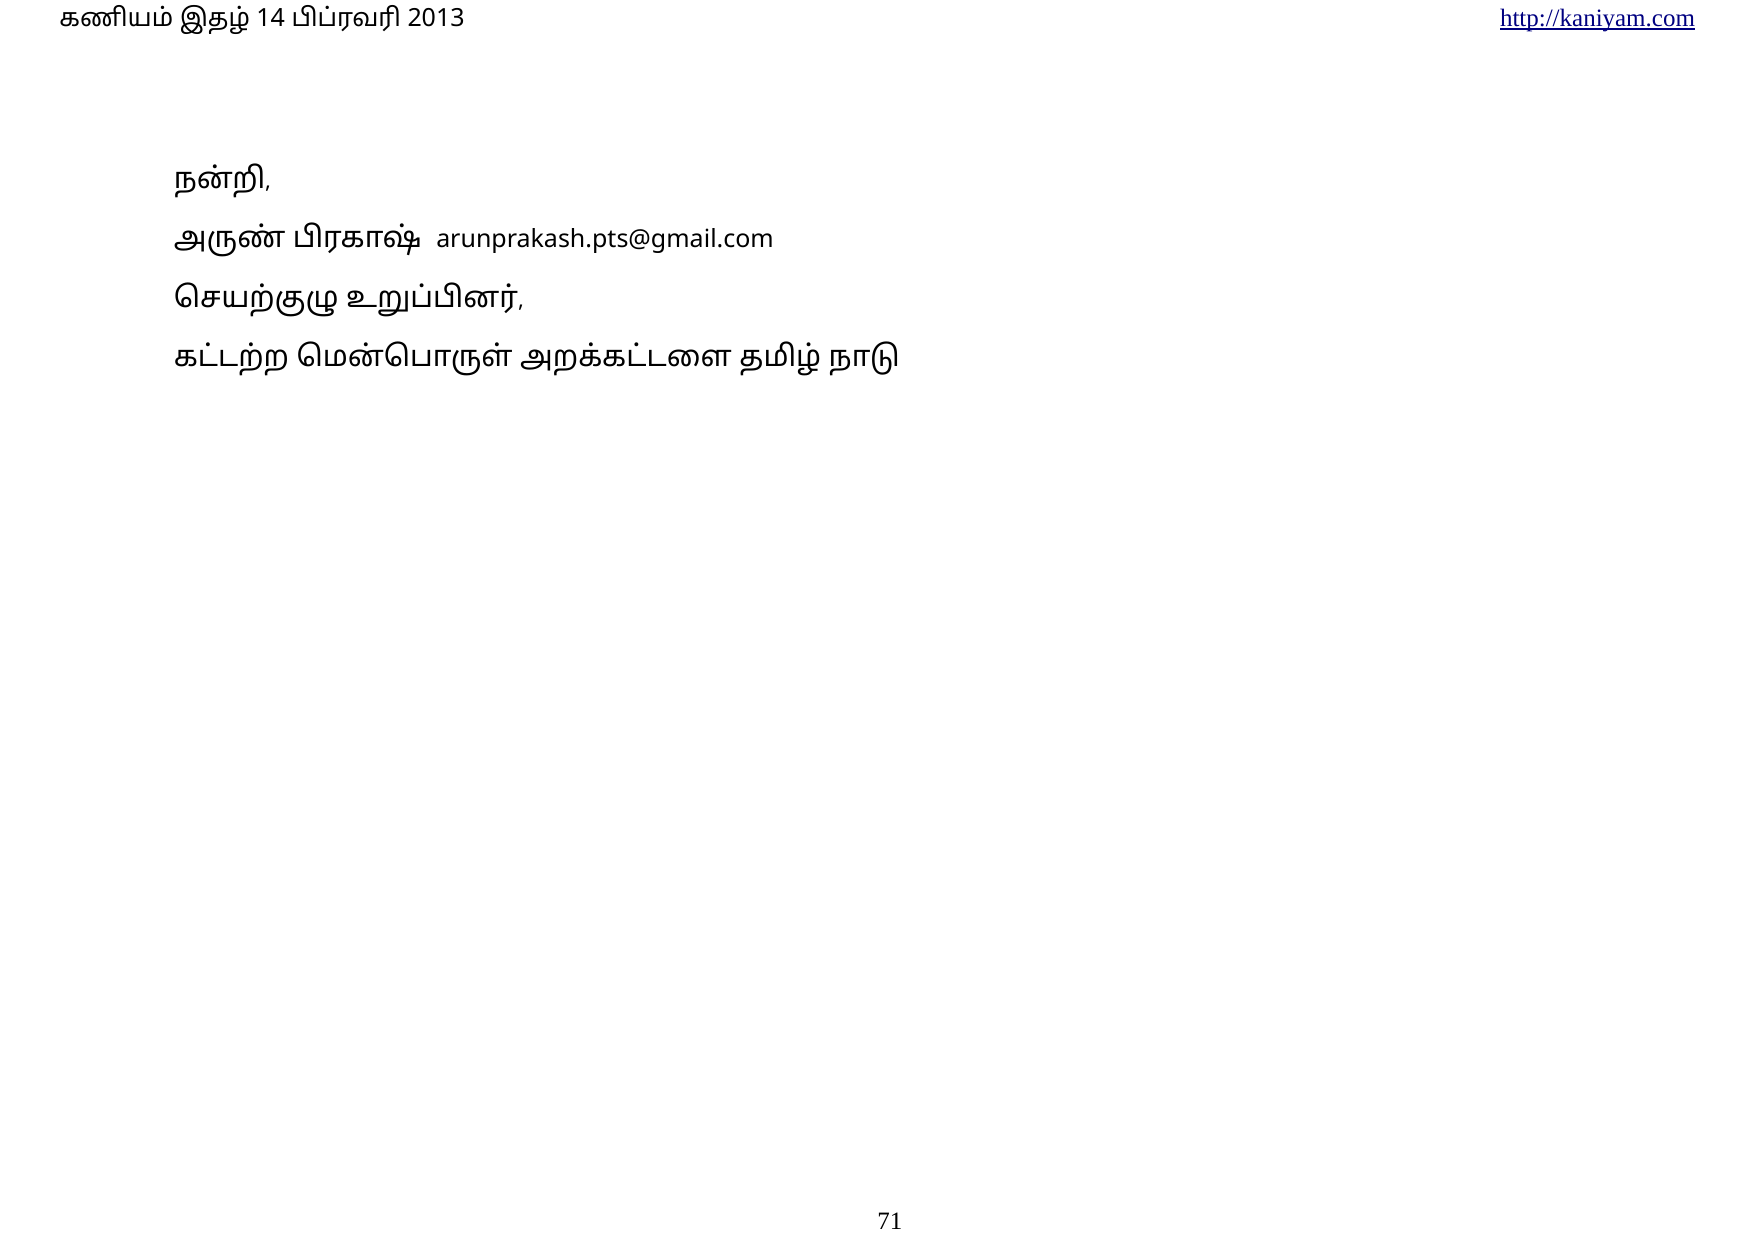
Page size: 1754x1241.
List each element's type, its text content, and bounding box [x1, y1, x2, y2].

text [174, 64, 1695, 93]
text நன்றி, அருண் பிரகாஷ் arunprakash.pts@gmail.com செயற்குழு உறுப்பினர், கட்டற்ற மென்பொருள் அறக்கட்டளை தமிழ் நாடு [174, 107, 1695, 375]
